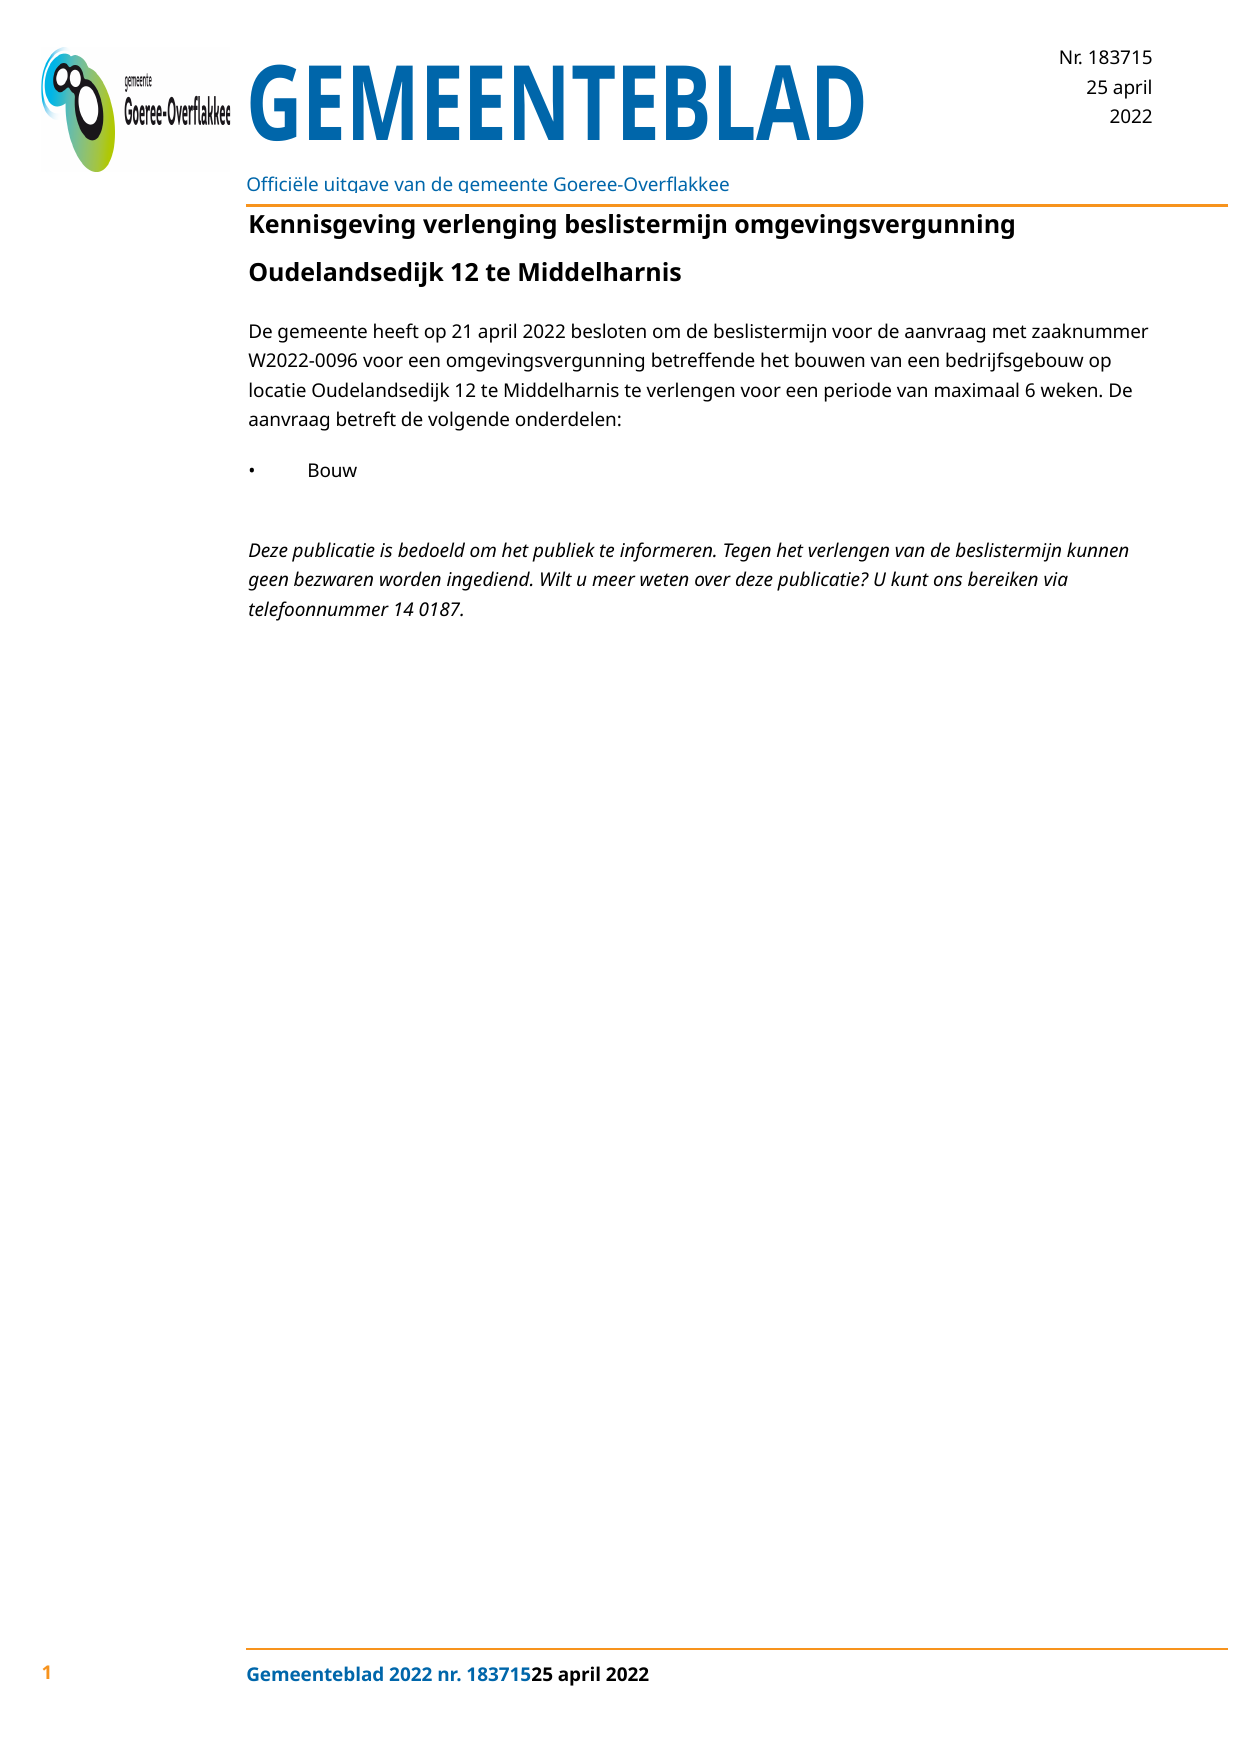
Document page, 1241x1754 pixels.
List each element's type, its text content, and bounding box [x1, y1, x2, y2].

text Kennisgeving verlenging beslistermijn omgevingsvergunning Oudelandsedijk 12 te Middelharnis [248, 207, 1152, 288]
text Deze publicatie is bedoeld om het publiek te informeren. Tegen het verlengen van de beslistermijn kunnen geen bezwaren worden ingediend. Wilt u meer weten over deze publicatie? U kunt ons bereiken via telefoonnummer 14 0187. [248, 537, 1152, 622]
picture [41, 47, 231, 172]
list Bouw [248, 457, 1152, 483]
text De gemeente heeft op 21 april 2022 besloten om de beslistermijn voor de aanvraag met zaaknummer W2022-0096 voor een omgevingsvergunning betreffende het bouwen van een bedrijfsgebouw op locatie Oudelandsedijk 12 te Middelharnis te verlengen voor een periode van maximaal 6 weken. De aanvraag betreft de volgende onderdelen: [248, 318, 1152, 432]
